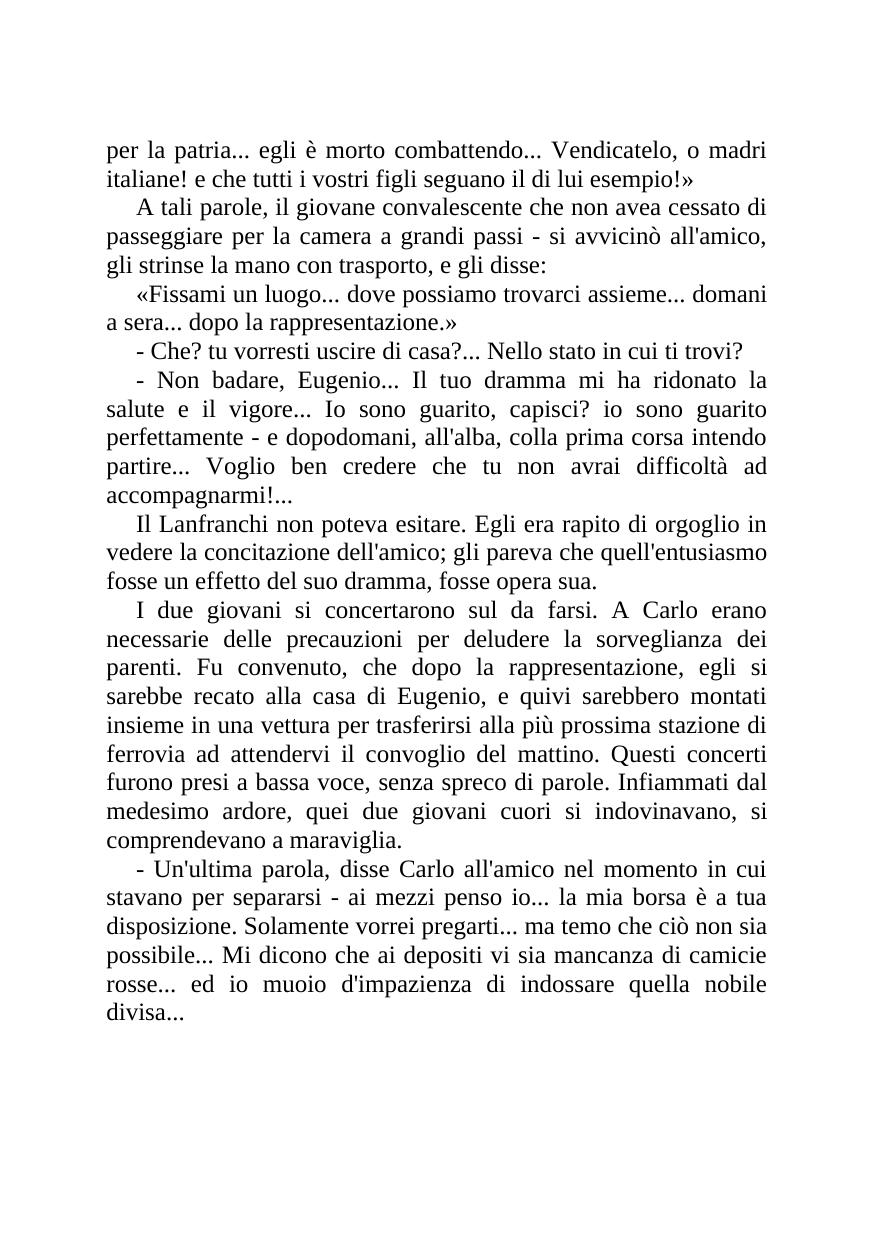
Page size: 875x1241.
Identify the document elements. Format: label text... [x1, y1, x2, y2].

text «Fissami un luogo... dove possiamo trovarci assieme... domani a sera... dopo la rappresentazione.» [106, 279, 768, 336]
text - Un'ultima parola, disse Carlo all'amico nel momento in cui stavano per separarsi - ai mezzi penso io... la mia borsa è a tua disposizione. Solamente vorrei pregarti... ma temo che ciò non sia possibile... Mi dicono che ai depositi vi sia mancanza di camicie rosse... ed io muoio d'impazienza di indossare quella nobile divisa... [106, 854, 768, 1026]
text - Che? tu vorresti uscire di casa?... Nello stato in cui ti trovi? [106, 336, 768, 365]
text I due giovani si concertarono sul da farsi. A Carlo erano necessarie delle precauzioni per deludere la sorveglianza dei parenti. Fu convenuto, che dopo la rappresentazione, egli si sarebbe recato alla casa di Eugenio, e quivi sarebbero montati insieme in una vettura per trasferirsi alla più prossima stazione di ferrovia ad attendervi il convoglio del mattino. Questi concerti furono presi a bassa voce, senza spreco di parole. Infiammati dal medesimo ardore, quei due giovani cuori si indovinavano, si comprendevano a maraviglia. [106, 595, 768, 854]
text - Non badare, Eugenio... Il tuo dramma mi ha ridonato la salute e il vigore... Io sono guarito, capisci? io sono guarito perfettamente - e dopodomani, all'alba, colla prima corsa intendo partire... Voglio ben credere che tu non avrai difficoltà ad accompagnarmi!... [106, 365, 768, 509]
text Il Lanfranchi non poteva esitare. Egli era rapito di orgoglio in vedere la concitazione dell'amico; gli pareva che quell'entusiasmo fosse un effetto del suo dramma, fosse opera sua. [106, 509, 768, 595]
text per la patria... egli è morto combattendo... Vendicatelo, o madri italiane! e che tutti i vostri figli seguano il di lui esempio!» [106, 135, 768, 192]
text A tali parole, il giovane convalescente che non avea cessato di passeggiare per la camera a grandi passi - si avvicinò all'amico, gli strinse la mano con trasporto, e gli disse: [106, 192, 768, 279]
